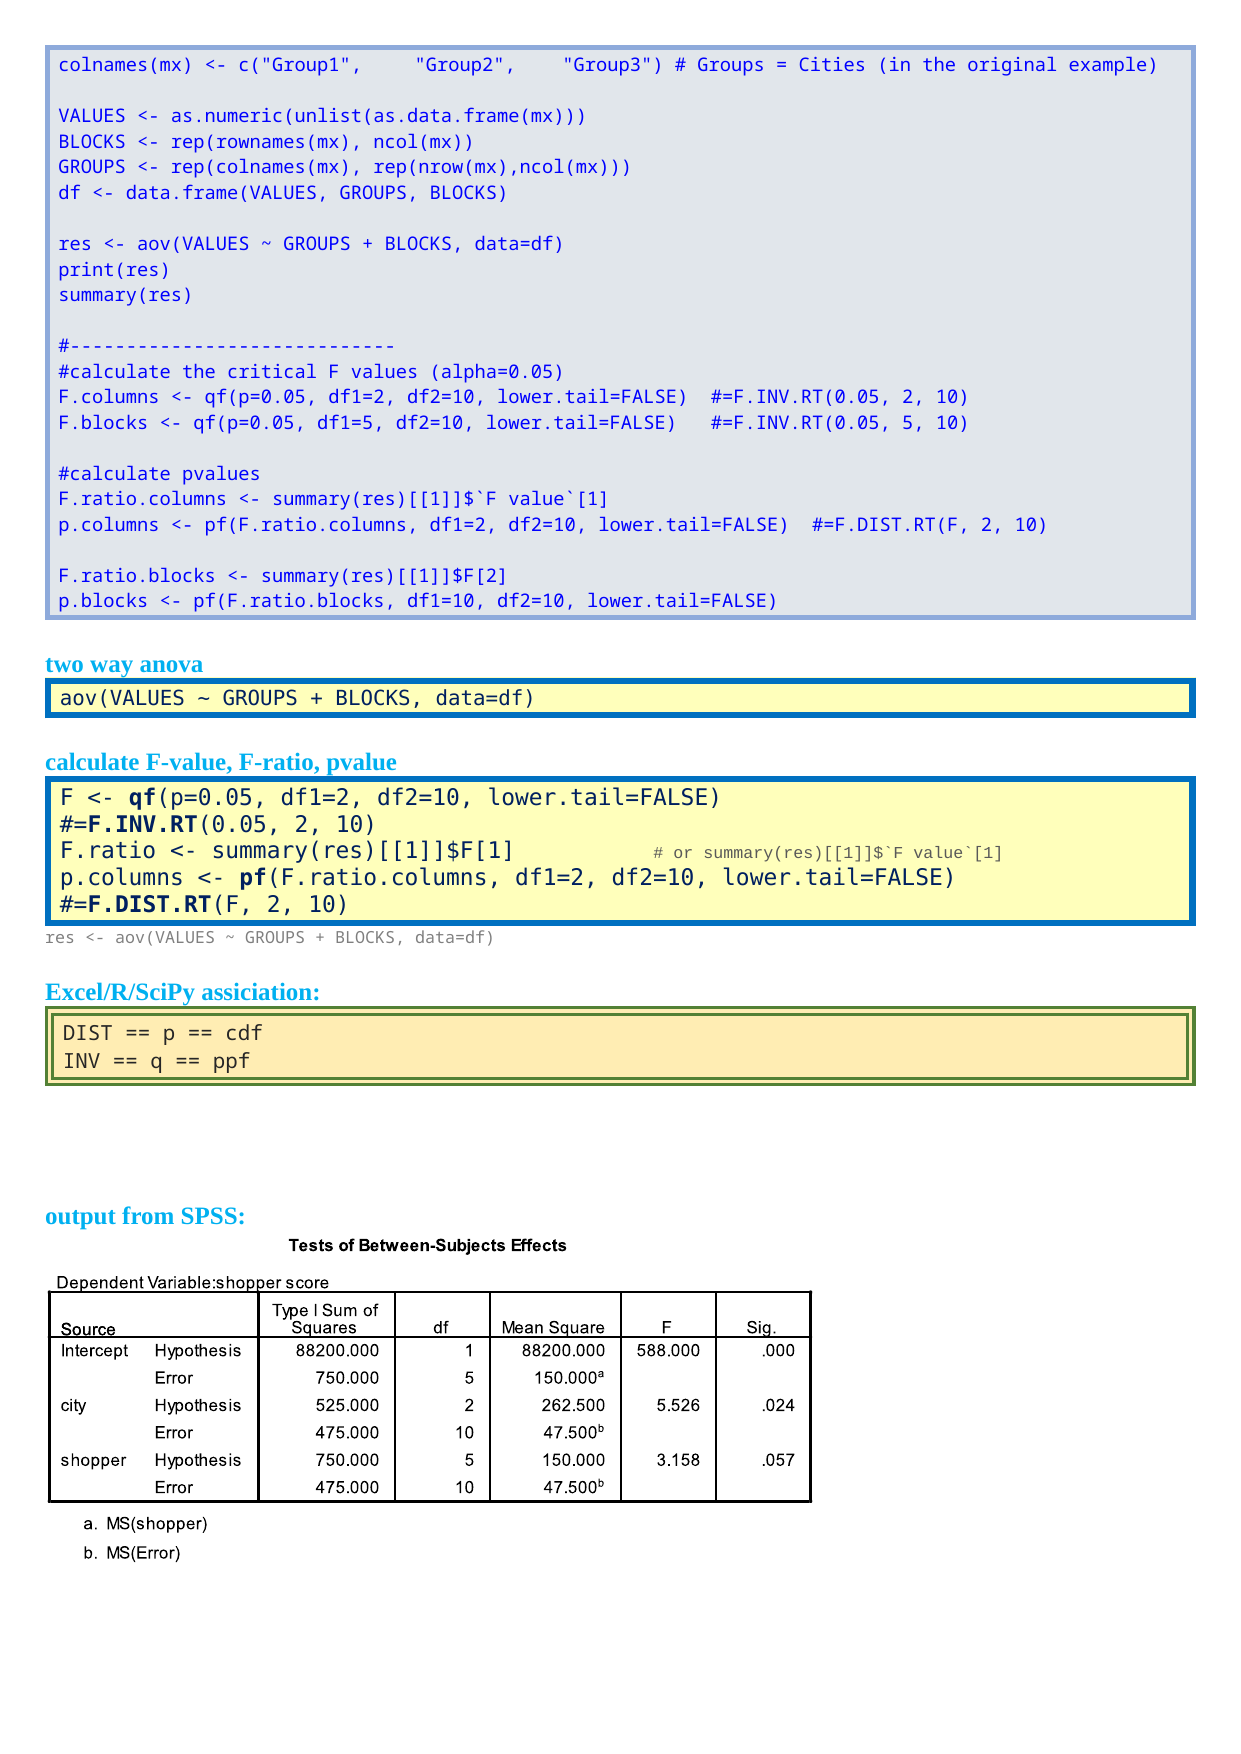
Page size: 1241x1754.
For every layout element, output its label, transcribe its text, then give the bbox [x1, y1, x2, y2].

text #calculate pvalues [50, 453, 1191, 479]
text colnames(mx) <- c("Group1", "Group2", "Group3") # Groups = Cities (in the original example) [50, 50, 1191, 71]
text df <- data.frame(VALUES, GROUPS, BLOCKS) [50, 173, 1191, 198]
text F <- qf(p=0.05, df1=2, df2=10, lower.tail=FALSE) #=F.INV.RT(0.05, 2, 10) [51, 782, 1189, 829]
text DIST == p == cdf [48, 1009, 1192, 1034]
text BLOCKS <- rep(rownames(mx), ncol(mx)) [50, 122, 1191, 147]
text #calculate the critical F values (alpha=0.05) [50, 351, 1191, 377]
text F.ratio <- summary(res)[[1]]$F[1] # or summary(res)[[1]]$`F value`[1] [51, 829, 1189, 856]
text p.columns <- pf(F.ratio.columns, df1=2, df2=10, lower.tail=FALSE) #=F.DIST.RT(F, 2, 10) [51, 856, 1189, 920]
text res <- aov(VALUES ~ GROUPS + BLOCKS, data=df) [50, 224, 1191, 249]
title two way anova [45, 649, 1196, 677]
text F.blocks <- qf(p=0.05, df1=5, df2=10, lower.tail=FALSE) #=F.INV.RT(0.05, 5, 10) [50, 402, 1191, 428]
title Excel/R/SciPy assiciation: [45, 977, 1196, 1006]
text p.blocks <- pf(F.ratio.blocks, df1=10, df2=10, lower.tail=FALSE) [50, 581, 1191, 615]
text F.ratio.blocks <- summary(res)[[1]]$F[2] [50, 555, 1191, 581]
text INV == q == ppf [48, 1034, 1192, 1083]
title output from SPSS: [45, 1201, 1196, 1230]
text print(res) [50, 249, 1191, 275]
text F.ratio.columns <- summary(res)[[1]]$`F value`[1] [50, 479, 1191, 504]
text F.columns <- qf(p=0.05, df1=2, df2=10, lower.tail=FALSE) #=F.INV.RT(0.05, 2, 10) [50, 377, 1191, 402]
text aov(VALUES ~ GROUPS + BLOCKS, data=df) [51, 684, 1189, 712]
text VALUES <- as.numeric(unlist(as.data.frame(mx))) [50, 96, 1191, 122]
text summary(res) [50, 275, 1191, 300]
text GROUPS <- rep(colnames(mx), rep(nrow(mx),ncol(mx))) [50, 147, 1191, 173]
text #----------------------------- [50, 326, 1191, 351]
title calculate F-value, F-ratio, pvalue [45, 747, 1196, 776]
text p.columns <- pf(F.ratio.columns, df1=2, df2=10, lower.tail=FALSE) #=F.DIST.RT(F, 2, 10) [50, 504, 1191, 530]
text res <- aov(VALUES ~ GROUPS + BLOCKS, data=df) [45, 926, 1196, 949]
